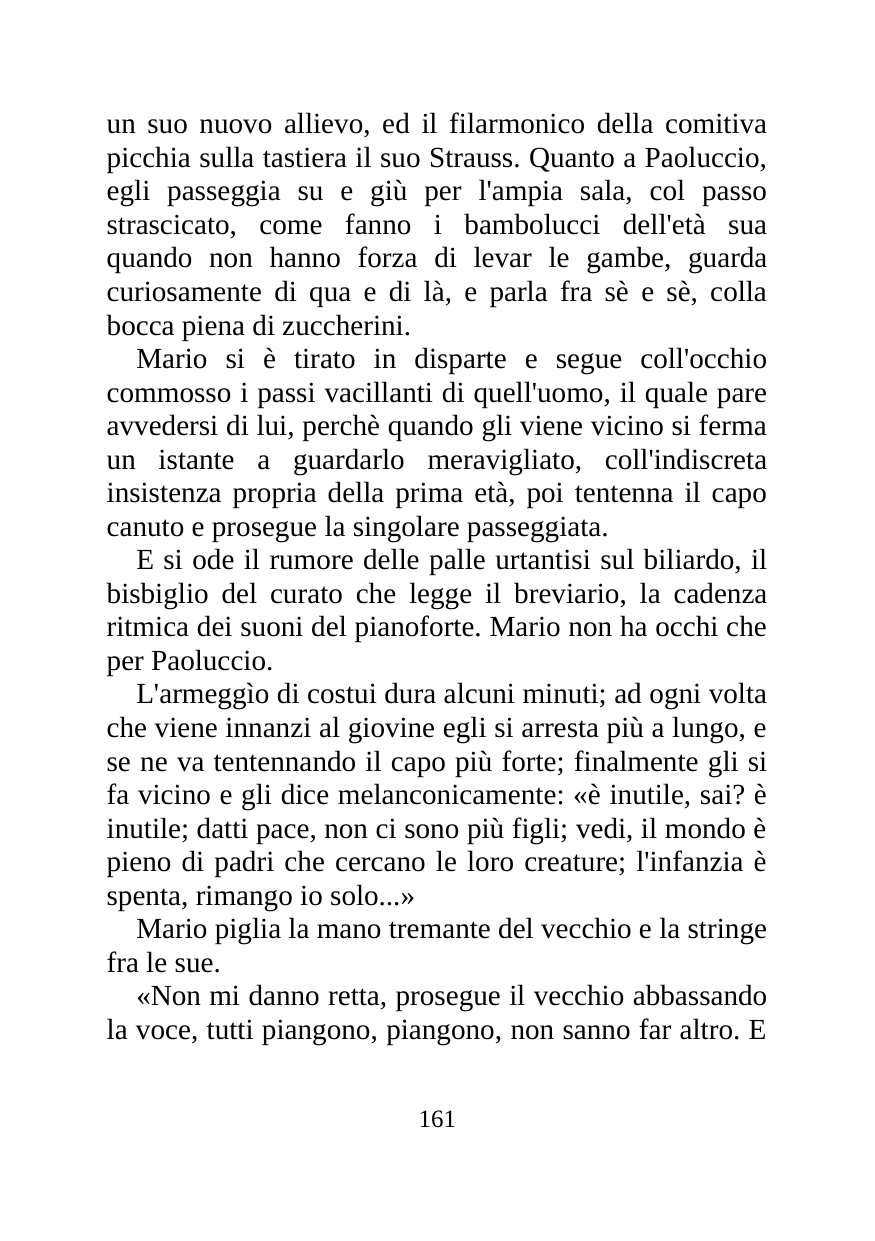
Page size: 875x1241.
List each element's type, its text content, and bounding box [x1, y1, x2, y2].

text un suo nuovo allievo, ed il filarmonico della comitiva picchia sulla tastiera il suo Strauss. Quanto a Paoluccio, egli passeggia su e giù per l'ampia sala, col passo strascicato, come fanno i bambolucci dell'età sua quando non hanno forza di levar le gambe, guarda curiosamente di qua e di là, e parla fra sè e sè, colla bocca piena di zuccherini. [106, 106, 768, 341]
text Mario piglia la mano tremante del vecchio e la stringe fra le sue. [106, 911, 768, 978]
text Mario si è tirato in disparte e segue coll'occhio commosso i passi vacillanti di quell'uomo, il quale pare avvedersi di lui, perchè quando gli viene vicino si ferma un istante a guardarlo meravigliato, coll'indiscreta insistenza propria della prima età, poi tentenna il capo canuto e prosegue la singolare passeggiata. [106, 341, 768, 542]
text «Non mi danno retta, prosegue il vecchio abbassando la voce, tutti piangono, piangono, non sanno far altro. E [106, 978, 768, 1046]
text L'armeggìo di costui dura alcuni minuti; ad ogni volta che viene innanzi al giovine egli si arresta più a lungo, e se ne va tentennando il capo più forte; finalmente gli si fa vicino e gli dice melanconicamente: «è inutile, sai? è inutile; datti pace, non ci sono più figli; vedi, il mondo è pieno di padri che cercano le loro creature; l'infanzia è spenta, rimango io solo...» [106, 677, 768, 911]
text E si ode il rumore delle palle urtantisi sul biliardo, il bisbiglio del curato che legge il breviario, la cadenza ritmica dei suoni del pianoforte. Mario non ha occhi che per Paoluccio. [106, 542, 768, 677]
